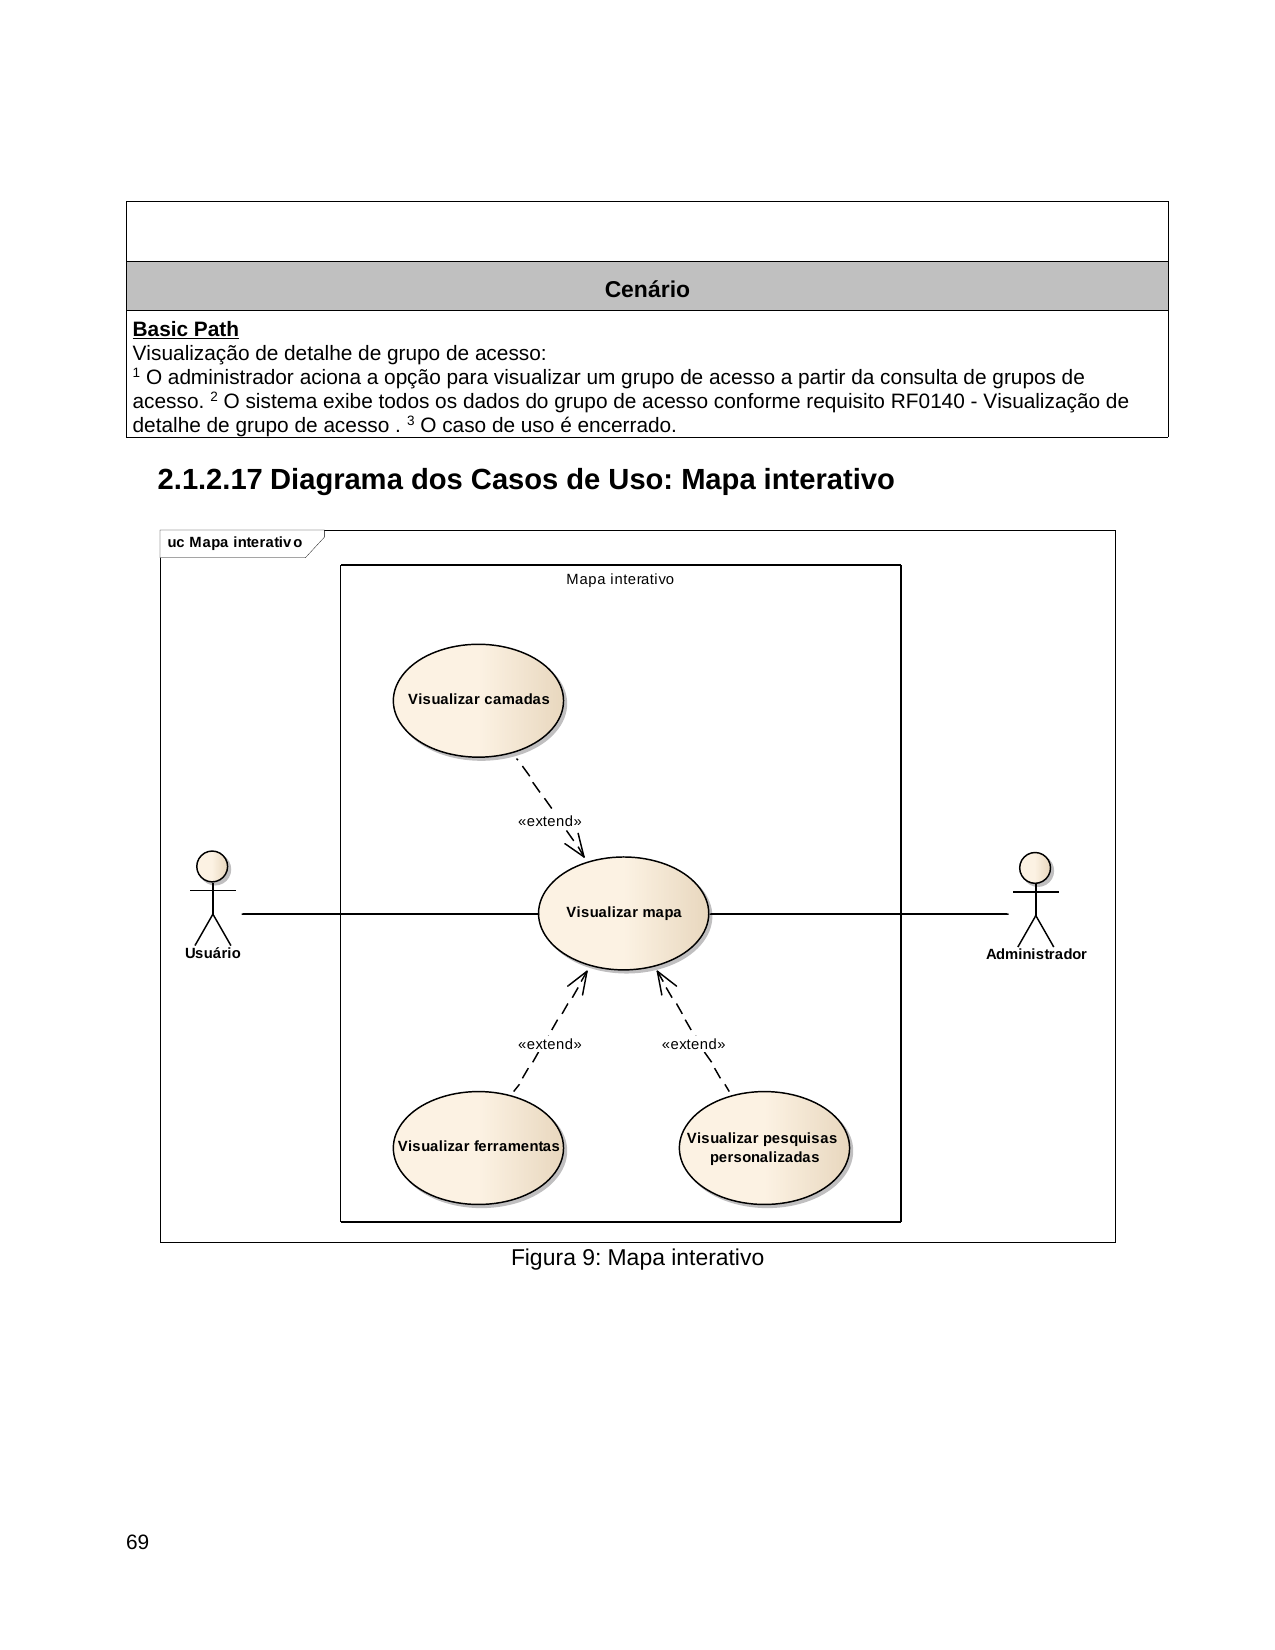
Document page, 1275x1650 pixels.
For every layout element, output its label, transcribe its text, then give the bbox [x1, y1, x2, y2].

table_cell Basic Path Visualização de detalhe de grupo de acesso: 1 O administrador aciona a opção para visualizar um grupo de acesso a partir da consulta de grupos de acesso. 2 O sistema exibe todos os dados do grupo de acesso conforme requisito RF0140 - Visualização de detalhe de grupo de acesso . 3 O caso de uso é encerrado. [127, 311, 1168, 437]
table_cell Cenário [127, 262, 1168, 310]
text Figura 9: Mapa interativo [120, 1244, 1155, 1270]
list Diagrama dos Casos de Uso: Mapa interativo [157, 462, 1155, 496]
table_cell [127, 202, 1168, 261]
